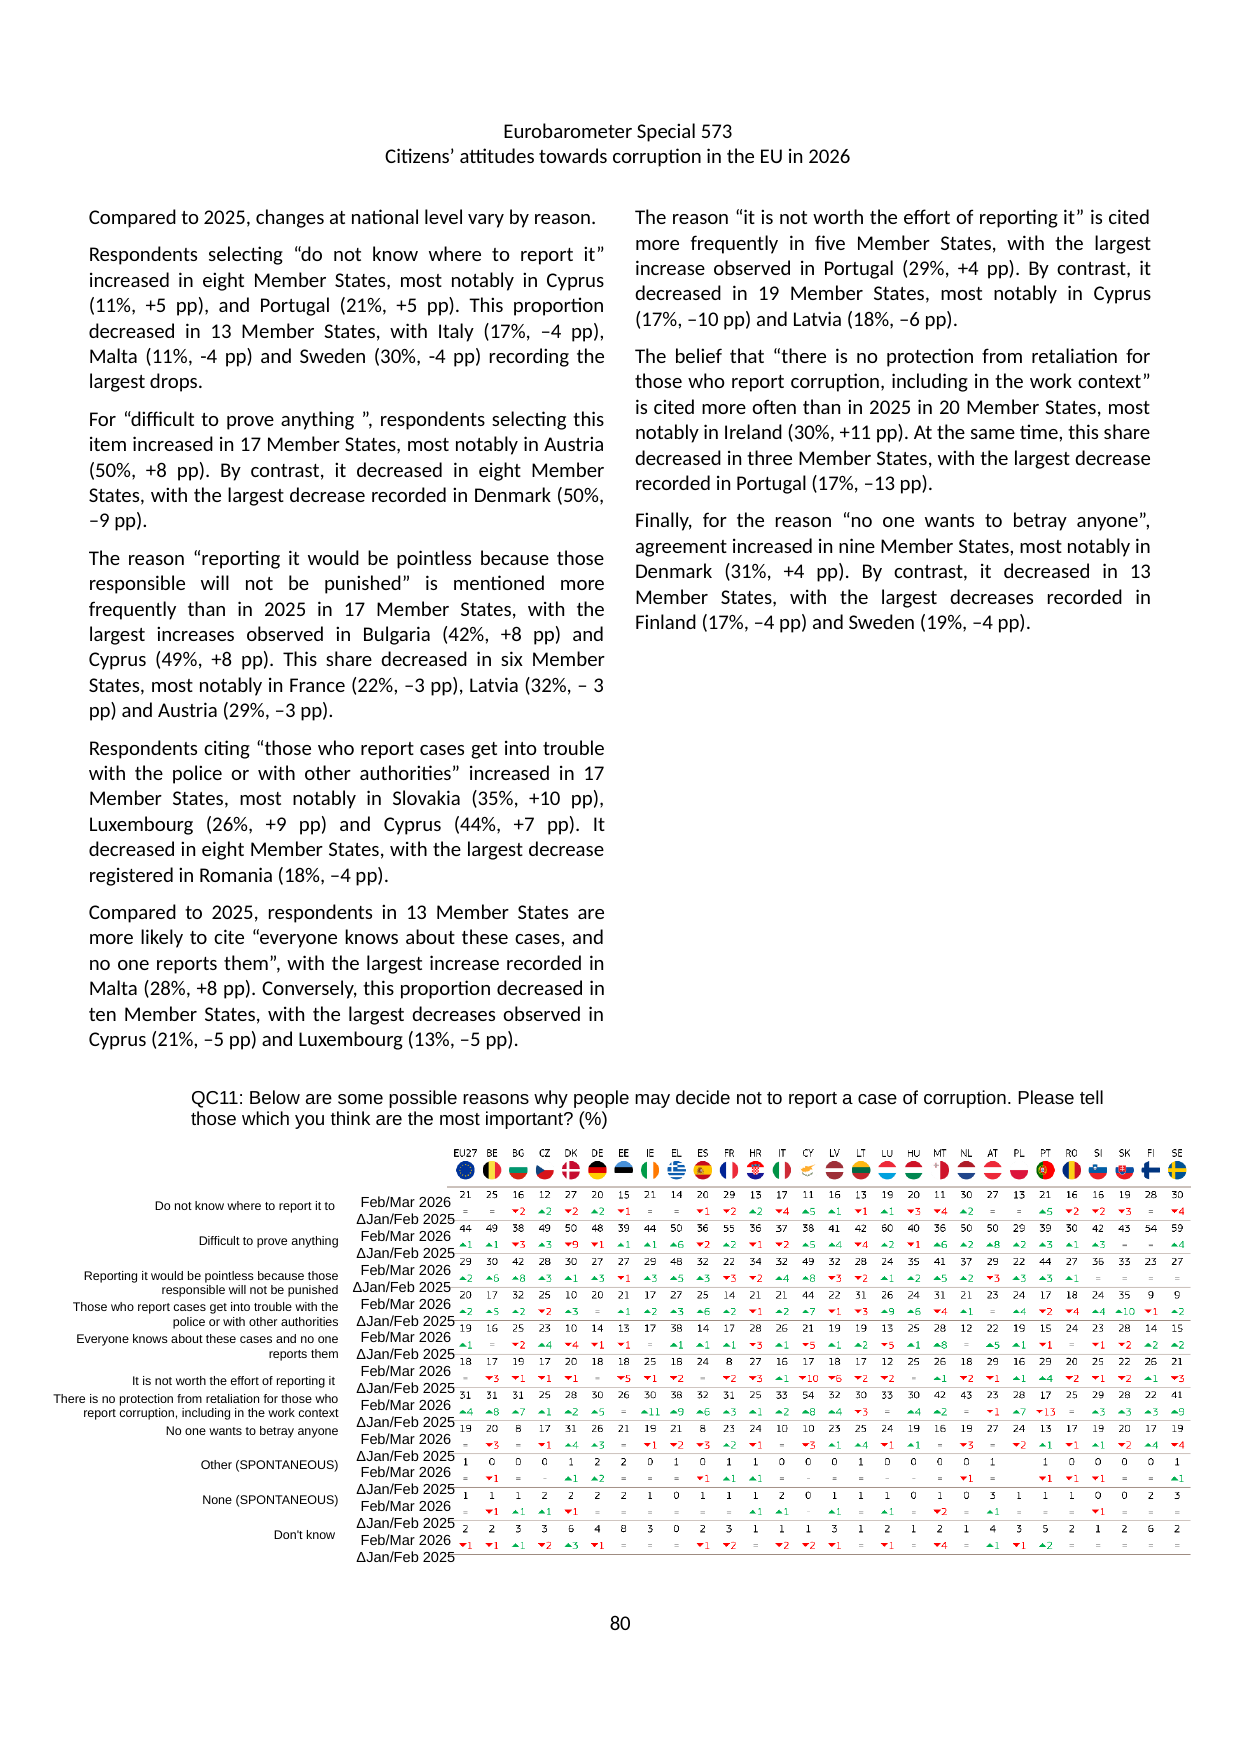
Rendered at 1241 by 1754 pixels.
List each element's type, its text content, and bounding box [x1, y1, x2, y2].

text Respondents selecting “do not know where to report it” increased in eight Member States, most notably in Cyprus (11%, +5 pp), and Portugal (21%, +5 pp). This proportion decreased in 13 Member States, with Italy (17%, –4 pp), Malta (11%, -4 pp) and Sweden (30%, -4 pp) recording the largest drops. [88, 242, 605, 394]
text The belief that “there is no protection from retaliation for those who report corruption, including in the work context” is cited more often than in 2025 in 20 Member States, most notably in Ireland (30%, +11 pp). At the same time, this share decreased in three Member States, with the largest decrease recorded in Portugal (17%, –13 pp). [635, 343, 1152, 496]
text For “difficult to prove anything ”, respondents selecting this item increased in 17 Member States, most notably in Austria (50%, +8 pp). By contrast, it decreased in eight Member States, with the largest decrease recorded in Denmark (50%, –9 pp). [88, 406, 605, 533]
text The reason “it is not worth the effort of reporting it” is cited more frequently in five Member States, with the largest increase observed in Portugal (29%, +4 pp). By contrast, it decreased in 19 Member States, most notably in Cyprus (17%, –10 pp) and Latvia (18%, –6 pp). [635, 204, 1152, 331]
text Compared to 2025, respondents in 13 Member States are more likely to cite “everyone knows about these cases, and no one reports them”, with the largest increase recorded in Malta (28%, +8 pp). Conversely, this proportion decreased in ten Member States, with the largest decreases observed in Cyprus (21%, –5 pp) and Luxembourg (13%, –5 pp). [88, 899, 605, 1052]
text Finally, for the reason “no one wants to betray anyone”, agreement increased in nine Member States, most notably in Denmark (31%, +4 pp). By contrast, it decreased in 13 Member States, with the largest decreases recorded in Finland (17%, –4 pp) and Sweden (19%, –4 pp). [635, 508, 1152, 635]
picture [447, 1138, 1192, 1569]
text The reason “reporting it would be pointless because those responsible will not be punished” is mentioned more frequently than in 2025 in 17 Member States, with the largest increases observed in Bulgaria (42%, +8 pp) and Cyprus (49%, +8 pp). This share decreased in six Member States, most notably in France (22%, –3 pp), Latvia (32%, – 3 pp) and Austria (29%, –3 pp). [88, 545, 605, 723]
text Compared to 2025, changes at national level vary by reason. [88, 204, 605, 230]
text Respondents citing “those who report cases get into trouble with the police or with other authorities” increased in 17 Member States, most notably in Slovakia (35%, +10 pp), Luxembourg (26%, +9 pp) and Cyprus (44%, +7 pp). It decreased in eight Member States, with the largest decrease registered in Romania (18%, –4 pp). [88, 735, 605, 887]
